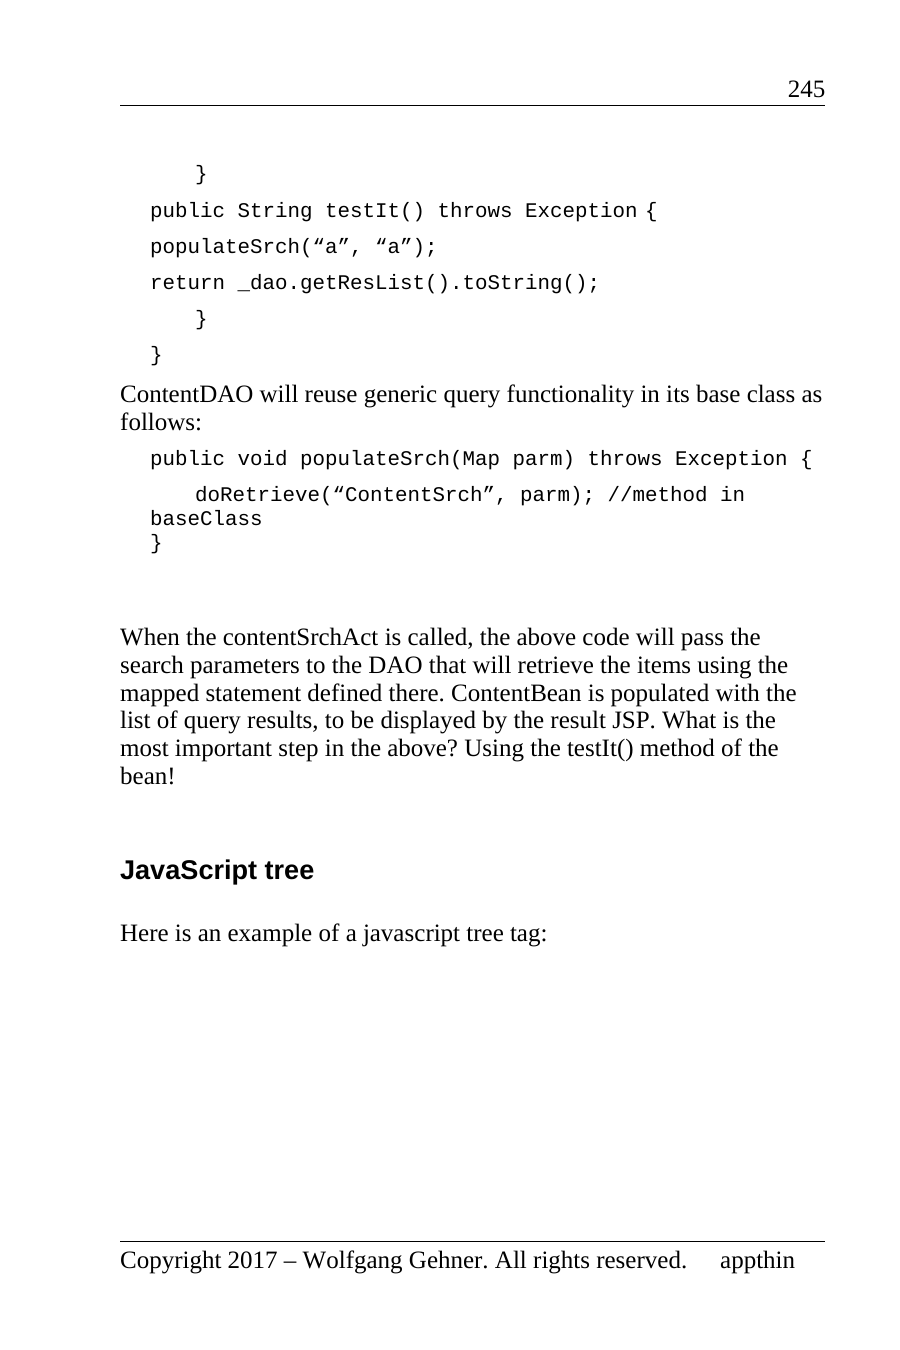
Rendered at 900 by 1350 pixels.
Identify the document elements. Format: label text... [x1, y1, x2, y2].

text Here is an example of a javascript tree tag: [120, 891, 825, 947]
text } [150, 344, 825, 368]
text public String testIt() throws Exception { [150, 199, 825, 223]
text } [150, 163, 825, 187]
subtitle JavaScript tree [120, 855, 825, 885]
text When the contentSrchAct is called, the above code will pass the search parameters to the DAO that will retrieve the items using the mapped statement defined there. ContentBean is populated with the list of query results, to be displayed by the result JSP. What is the most important step in the above? Using the testIt() method of the bean! [120, 623, 825, 789]
text } [150, 308, 825, 332]
text ContentDAO will reuse generic query functionality in its base class as follows: [120, 380, 825, 436]
text return _dao.getResList().toString(); [150, 272, 825, 296]
text doRetrieve(“ContentSrch”, parm); //method in baseClass } [150, 484, 825, 555]
text public void populateSrch(Map parm) throws Exception { [150, 448, 825, 472]
text populateSrch(“a”, “a”); [150, 236, 825, 259]
